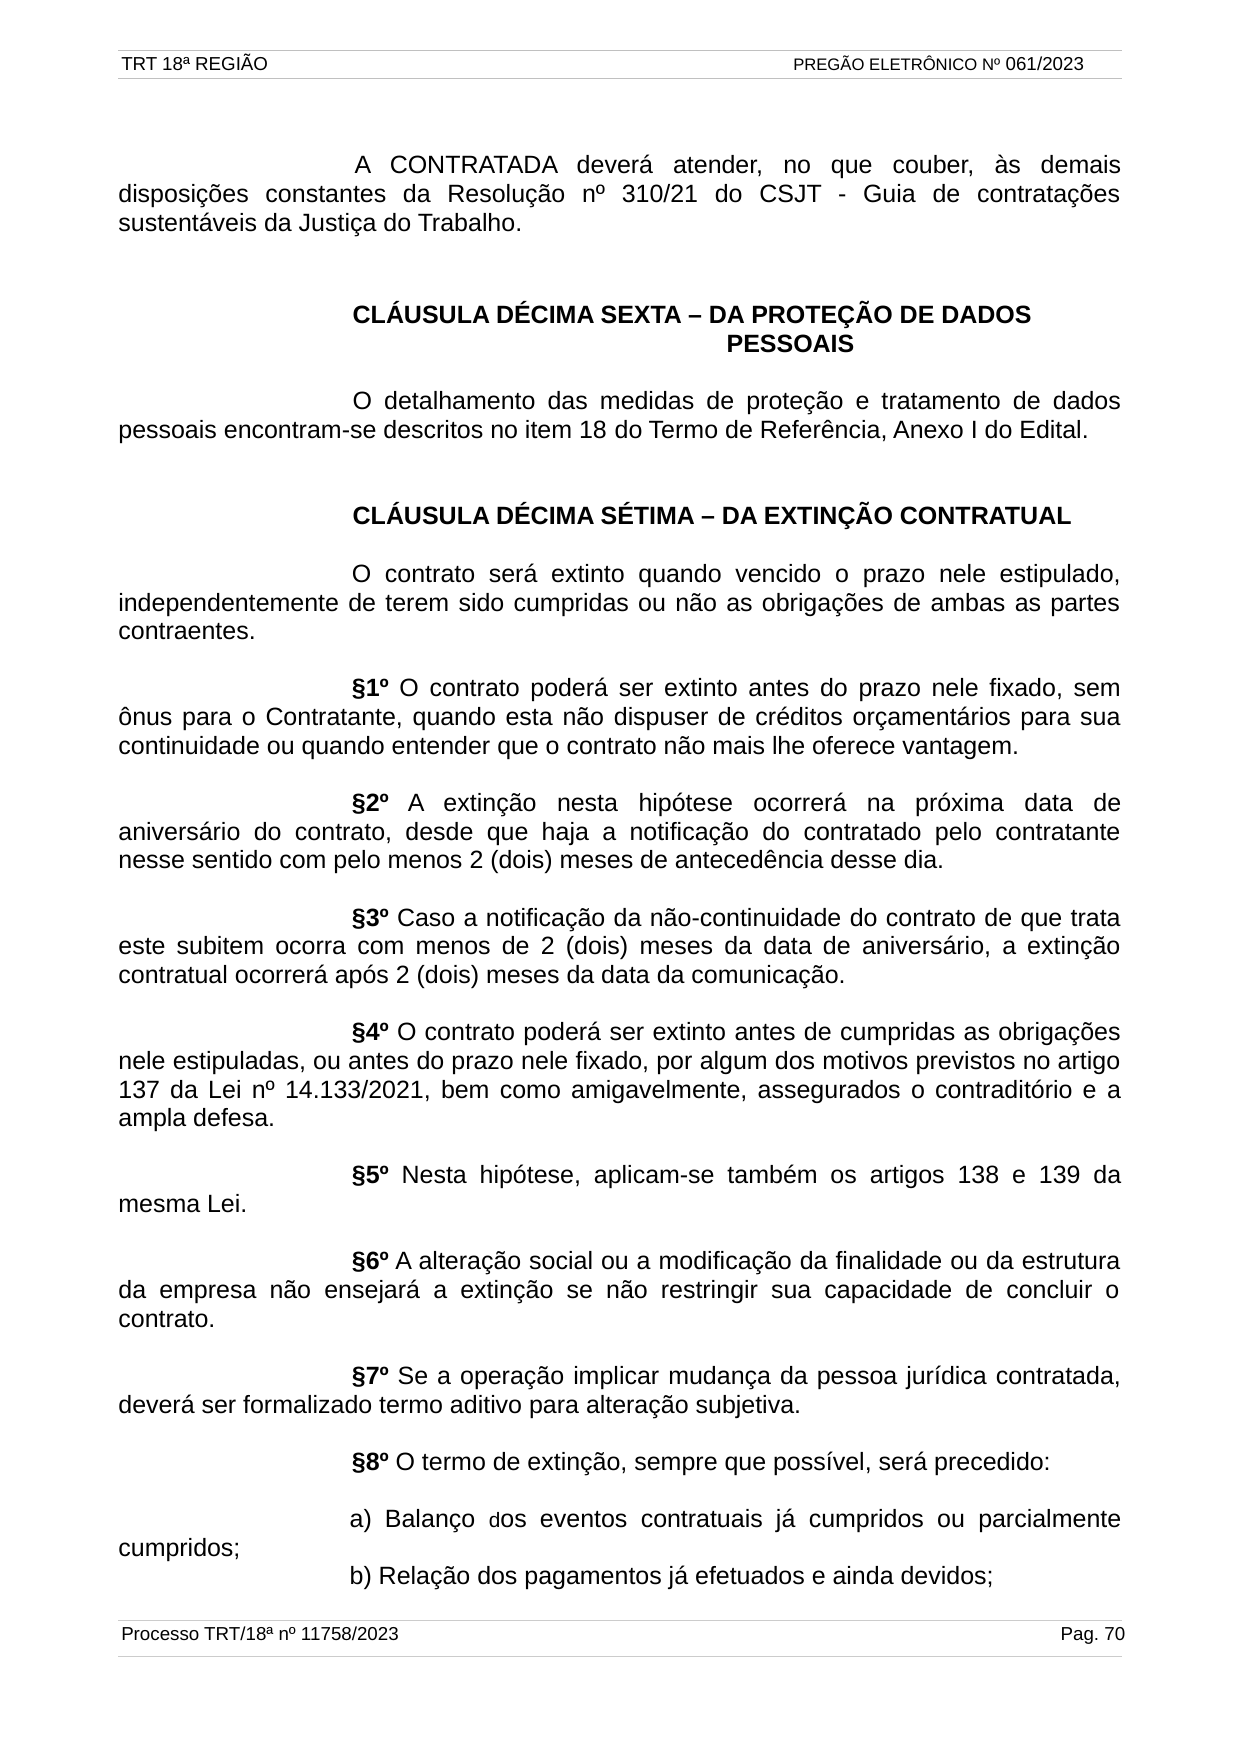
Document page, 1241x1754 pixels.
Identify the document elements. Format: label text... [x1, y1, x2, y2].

text §2º A extinção nesta hipótese ocorrerá na próxima data de aniversário do contrato, desde que haja a notificação do contratado pelo contratante nesse sentido com pelo menos 2 (dois) meses de antecedência desse dia. [118, 788, 1122, 874]
text CLÁUSULA DÉCIMA SEXTA – DA PROTEÇÃO DE DADOS [118, 300, 1122, 329]
text §5º Nesta hipótese, aplicam-se também os artigos 138 e 139 da mesma Lei. [118, 1160, 1122, 1218]
text §7º Se a operação implicar mudança da pessoa jurídica contratada, deverá ser formalizado termo aditivo para alteração subjetiva. [118, 1361, 1122, 1418]
text PESSOAIS [118, 329, 1122, 357]
text CLÁUSULA DÉCIMA SÉTIMA – DA EXTINÇÃO CONTRATUAL [118, 501, 1122, 530]
text §4º O contrato poderá ser extinto antes de cumpridas as obrigações nele estipuladas, ou antes do prazo nele fixado, por algum dos motivos previstos no artigo 137 da Lei nº 14.133/2021, bem como amigavelmente, assegurados o contraditório e a ampla defesa. [118, 1017, 1122, 1132]
text O contrato será extinto quando vencido o prazo nele estipulado, independentemente de terem sido cumpridas ou não as obrigações de ambas as partes contraentes. [118, 559, 1122, 645]
text b) Relação dos pagamentos já efetuados e ainda devidos; [118, 1561, 1122, 1590]
text §1º O contrato poderá ser extinto antes do prazo nele fixado, sem ônus para o Contratante, quando esta não dispuser de créditos orçamentários para sua continuidade ou quando entender que o contrato não mais lhe oferece vantagem. [118, 673, 1122, 759]
text O detalhamento das medidas de proteção e tratamento de dados pessoais encontram-se descritos no item 18 do Termo de Referência, Anexo I do Edital. [118, 386, 1122, 444]
text A CONTRATADA deverá atender, no que couber, às demais disposições constantes da Resolução nº 310/21 do CSJT - Guia de contratações sustentáveis da Justiça do Trabalho. [118, 150, 1122, 237]
text §3º Caso a notificação da não-continuidade do contrato de que trata este subitem ocorra com menos de 2 (dois) meses da data de aniversário, a extinção contratual ocorrerá após 2 (dois) meses da data da comunicação. [118, 902, 1122, 989]
text §6º A alteração social ou a modificação da finalidade ou da estrutura da empresa não ensejará a extinção se não restringir sua capacidade de concluir o contrato. [118, 1246, 1122, 1332]
text a) Balanço dos eventos contratuais já cumpridos ou parcialmente cumpridos; [118, 1504, 1122, 1561]
text §8º O termo de extinção, sempre que possível, será precedido: [118, 1447, 1122, 1475]
